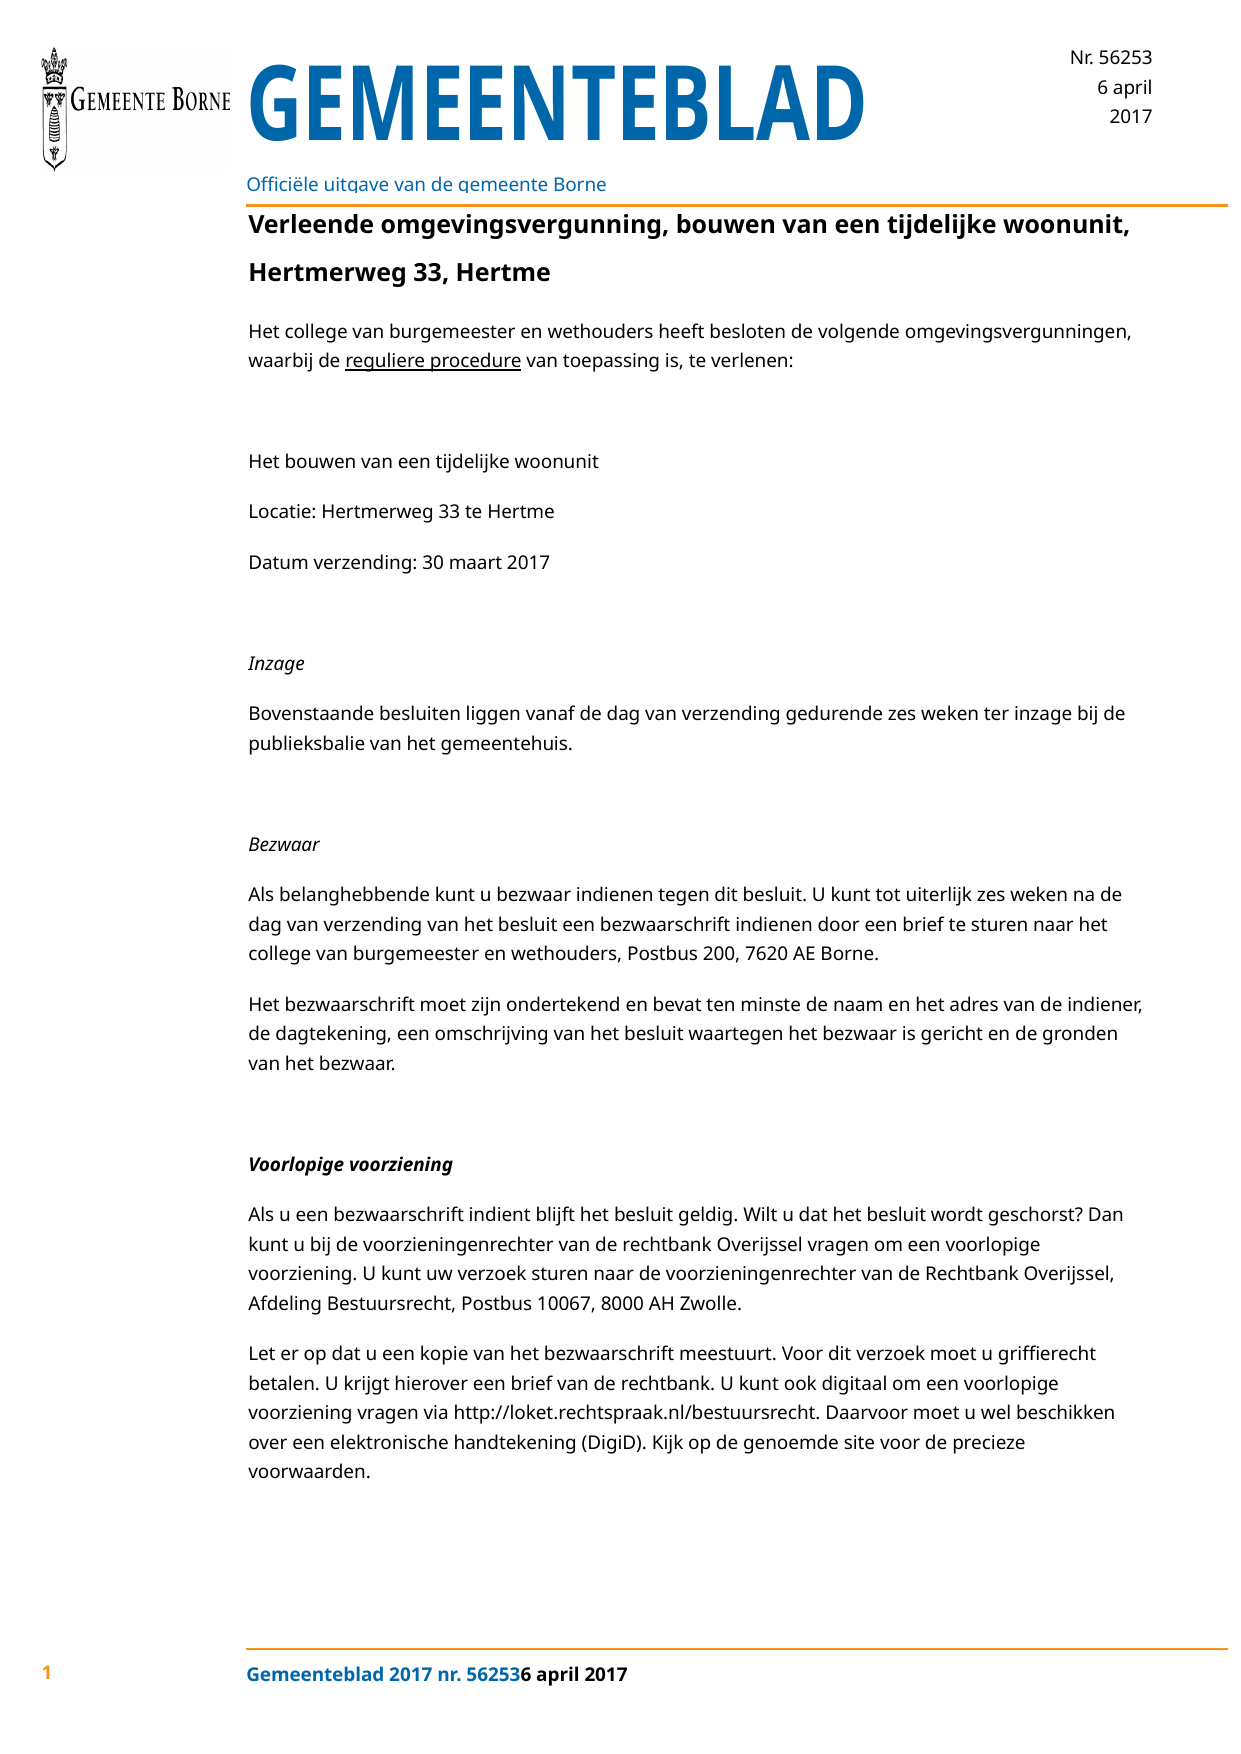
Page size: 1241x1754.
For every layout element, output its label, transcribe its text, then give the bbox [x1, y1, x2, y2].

text Het bouwen van een tijdelijke woonunit [248, 448, 1152, 474]
text Voorlopige voorziening [248, 1151, 1152, 1177]
text Inzage [248, 650, 1152, 676]
text Bovenstaande besluiten liggen vanaf de dag van verzending gedurende zes weken ter inzage bij de publieksbalie van het gemeentehuis. [248, 700, 1152, 756]
picture [41, 47, 231, 172]
text Het bezwaarschrift moet zijn ondertekend en bevat ten minste de naam en het adres van de indiener, de dagtekening, een omschrijving van het besluit waartegen het bezwaar is gericht en de gronden van het bezwaar. [248, 991, 1152, 1076]
text Locatie: Hertmerweg 33 te Hertme [248, 499, 1152, 524]
text Als belanghebbende kunt u bezwaar indienen tegen dit besluit. U kunt tot uiterlijk zes weken na de dag van verzending van het besluit een bezwaarschrift indienen door een brief te sturen naar het college van burgemeester en wethouders, Postbus 200, 7620 AE Borne. [248, 881, 1152, 966]
text Het college van burgemeester en wethouders heeft besloten de volgende omgevingsvergunningen, waarbij de reguliere procedure van toepassing is, te verlenen: [248, 318, 1152, 373]
text Datum verzending: 30 maart 2017 [248, 549, 1152, 575]
text Bezwaar [248, 831, 1152, 857]
text Let er op dat u een kopie van het bezwaarschrift meestuurt. Voor dit verzoek moet u griffierecht betalen. U krijgt hierover een brief van de rechtbank. U kunt ook digitaal om een voorlopige voorziening vragen via http://loket.rechtspraak.nl/bestuursrecht. Daarvoor moet u wel beschikken over een elektronische handtekening (DigiD). Kijk op de genoemde site voor de precieze voorwaarden. [248, 1340, 1152, 1484]
text Als u een bezwaarschrift indient blijft het besluit geldig. Wilt u dat het besluit wordt geschorst? Dan kunt u bij de voorzieningenrechter van de rechtbank Overijssel vragen om een voorlopige voorziening. U kunt uw verzoek sturen naar de voorzieningenrechter van de Rechtbank Overijssel, Afdeling Bestuursrecht, Postbus 10067, 8000 AH Zwolle. [248, 1201, 1152, 1316]
text Verleende omgevingsvergunning, bouwen van een tijdelijke woonunit, Hertmerweg 33, Hertme [248, 207, 1152, 288]
